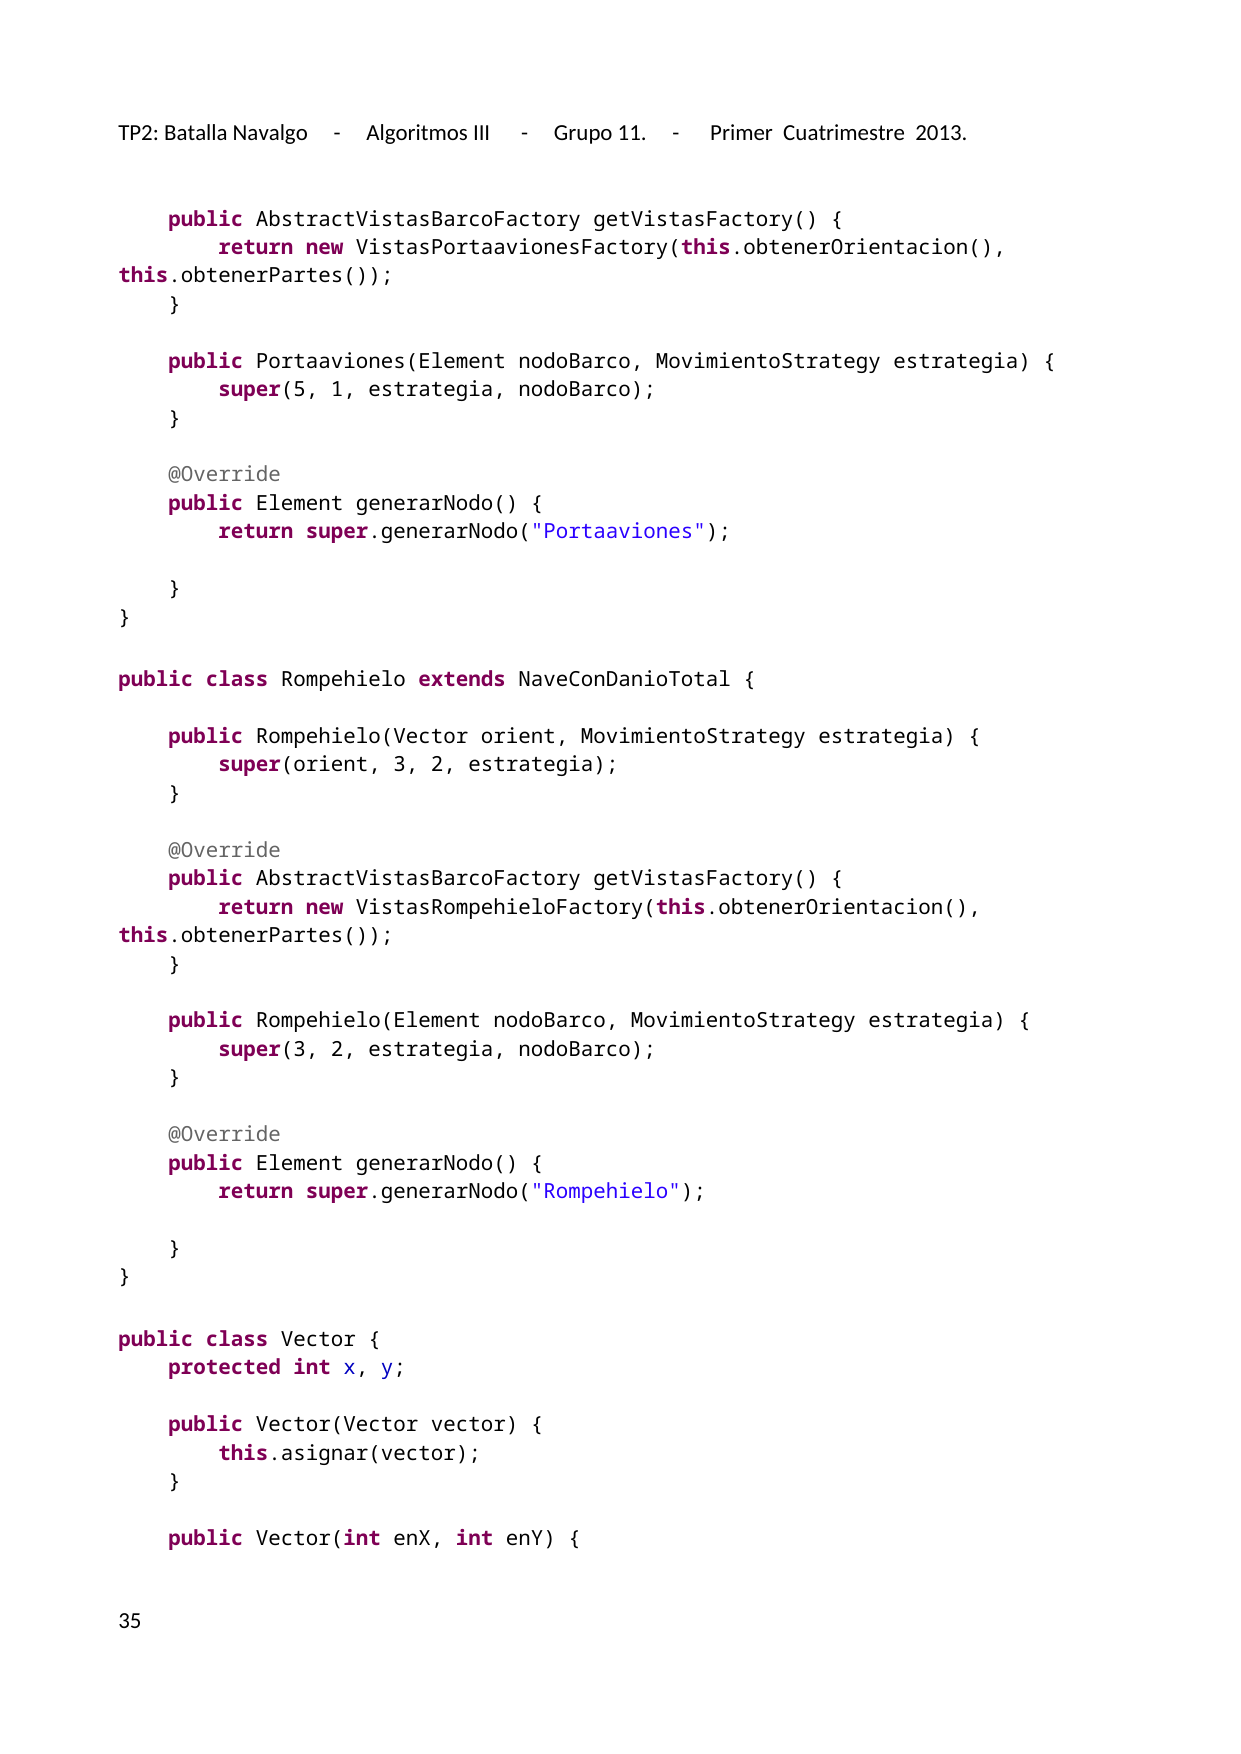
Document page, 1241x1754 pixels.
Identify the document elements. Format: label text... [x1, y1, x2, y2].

text } [118, 949, 1122, 977]
text this.asignar(vector); [118, 1438, 1122, 1466]
text protected int x, y; [118, 1352, 1122, 1381]
text public AbstractVistasBarcoFactory getVistasFactory() { [118, 204, 1122, 232]
text super(5, 1, estrategia, nodoBarco); [118, 374, 1122, 403]
text } [118, 1466, 1122, 1494]
text super(orient, 3, 2, estrategia); [118, 749, 1122, 778]
text } [118, 573, 1122, 602]
text } [118, 403, 1122, 431]
text public Vector(int enX, int enY) { [118, 1523, 1122, 1551]
text } [118, 602, 1122, 630]
text public Element generarNodo() { [118, 1148, 1122, 1176]
text } [118, 1062, 1122, 1091]
text return new VistasPortaavionesFactory(this.obtenerOrientacion(), this.obtenerPartes()); [118, 232, 1122, 289]
text public Vector(Vector vector) { [118, 1409, 1122, 1438]
text } [118, 1261, 1122, 1290]
text super(3, 2, estrategia, nodoBarco); [118, 1034, 1122, 1062]
text public class Vector { [118, 1324, 1122, 1352]
text public Element generarNodo() { [118, 488, 1122, 516]
text return super.generarNodo("Portaaviones"); [118, 516, 1122, 545]
text public Rompehielo(Vector orient, MovimientoStrategy estrategia) { [118, 721, 1122, 749]
text @Override [118, 835, 1122, 863]
text public AbstractVistasBarcoFactory getVistasFactory() { [118, 863, 1122, 892]
text return new VistasRompehieloFactory(this.obtenerOrientacion(), this.obtenerPartes()); [118, 892, 1122, 949]
text } [118, 1233, 1122, 1261]
text return super.generarNodo("Rompehielo"); [118, 1176, 1122, 1204]
text @Override [118, 459, 1122, 488]
text public class Rompehielo extends NaveConDanioTotal { [118, 664, 1122, 693]
text } [118, 289, 1122, 317]
text public Rompehielo(Element nodoBarco, MovimientoStrategy estrategia) { [118, 1006, 1122, 1034]
text @Override [118, 1119, 1122, 1148]
text } [118, 778, 1122, 806]
text public Portaaviones(Element nodoBarco, MovimientoStrategy estrategia) { [118, 346, 1122, 374]
